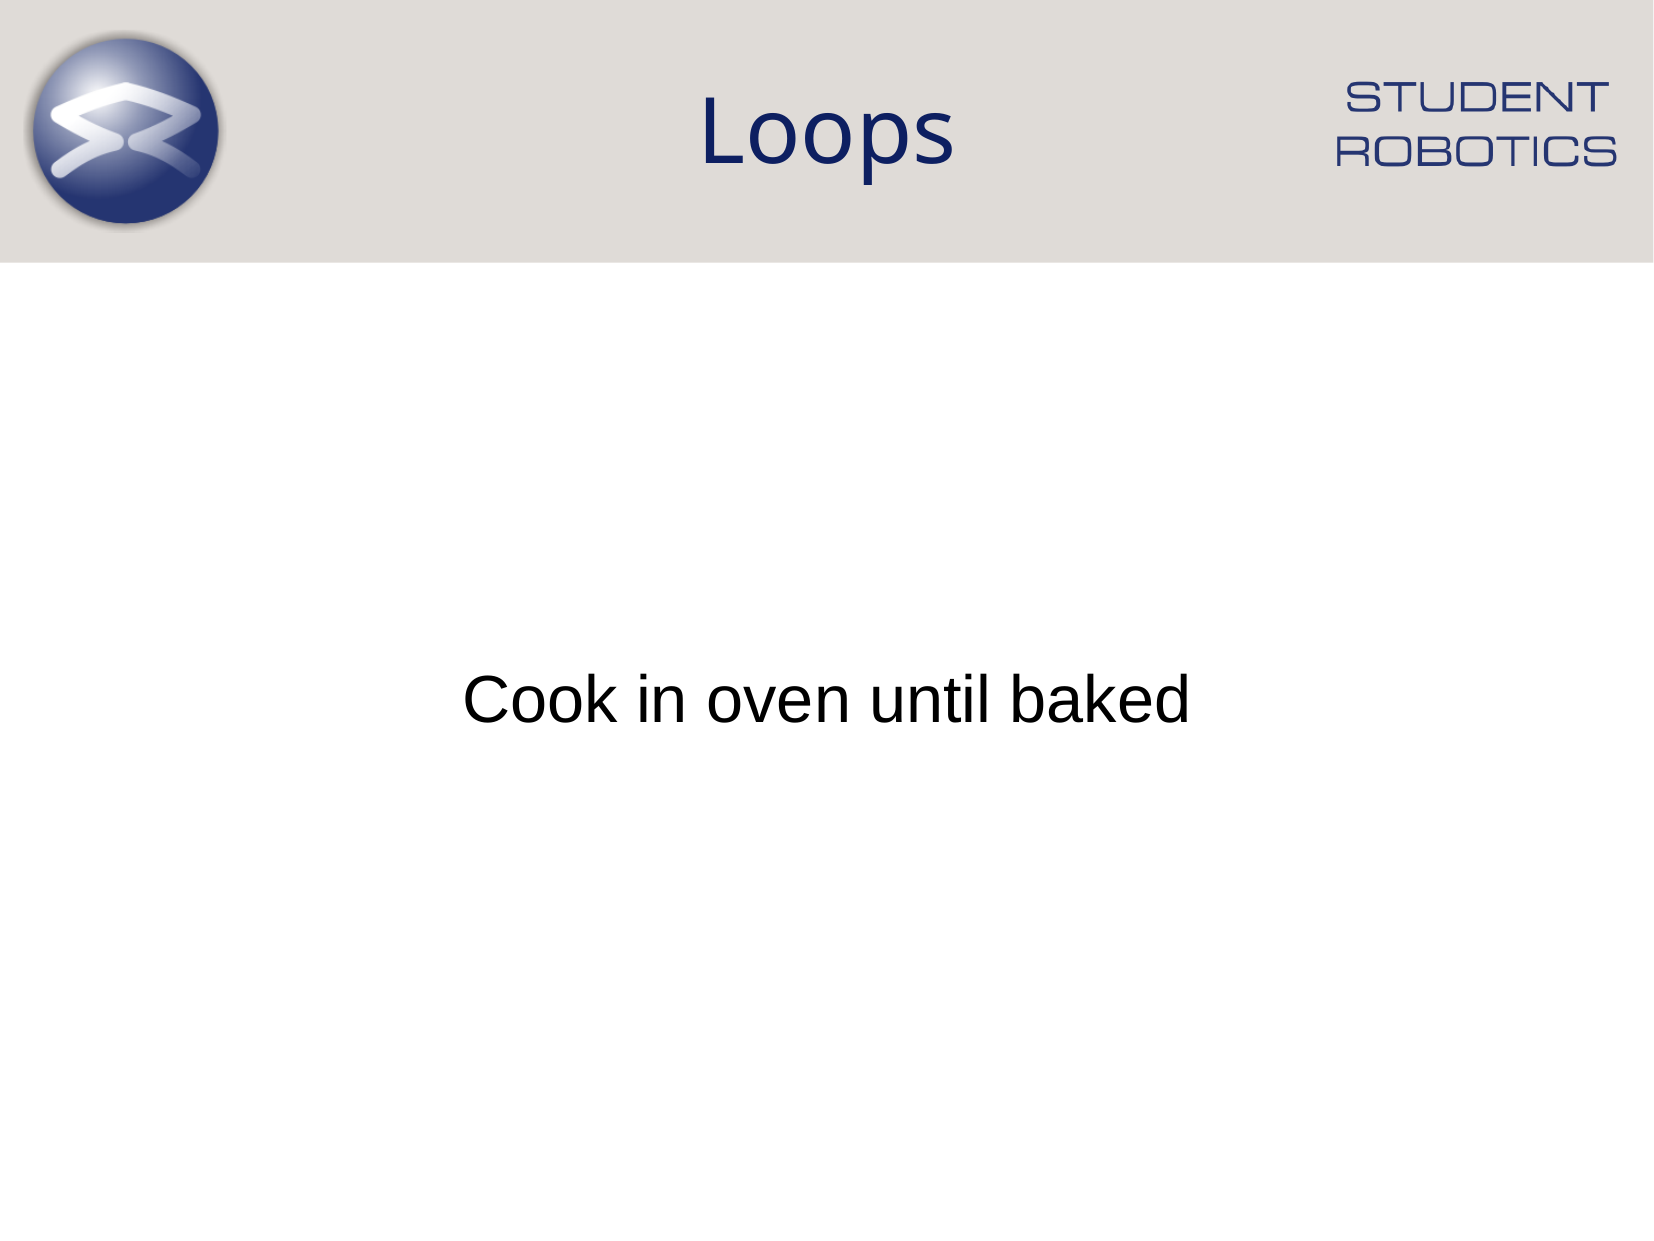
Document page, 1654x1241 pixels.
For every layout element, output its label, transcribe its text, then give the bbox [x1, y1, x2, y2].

picture [9, 19, 82, 245]
title Loops [82, 0, 1571, 257]
picture [1571, 68, 1633, 174]
subtitle Cook in oven until baked [82, 297, 1571, 1102]
